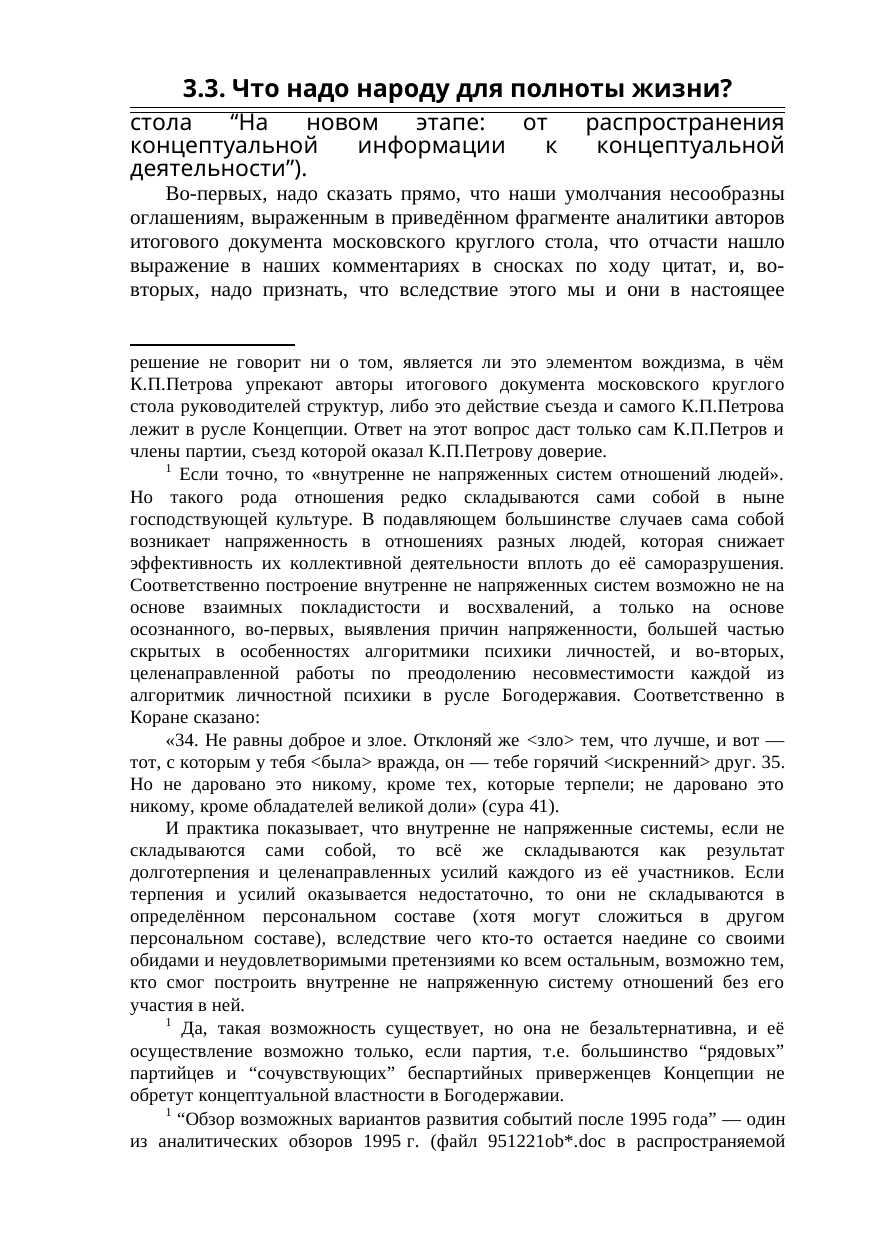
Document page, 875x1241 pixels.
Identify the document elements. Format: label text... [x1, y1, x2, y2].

text стола “На новом этапе: от распространения концептуальной информации к концептуальной деятельности”). [130, 113, 785, 181]
text Во-первых, надо сказать прямо, что наши умолчания несообразны оглашениям, выраженным в приведённом фрагменте аналитики авторов итогового документа московского круглого стола, что отчасти нашло выражение в наших комментариях в сносках по ходу цитат, и, во-вторых, надо признать, что вследствие этого мы и они в настоящее [130, 181, 785, 301]
list «34. Не равны доброе и злое. Отклоняй же <зло> тем, что лучше, и вот — тот, с которым у тебя <была> вражда, он — тебе горячий <искренний> друг. 35. Но не даровано это никому, кроме тех, которые терпели; не даровано это никому, кроме обладателей великой доли» (сура 41). [130, 728, 785, 816]
list решение не говорит ни о том, является ли это элементом вождизма, в чём К.П.Петрова упрекают авторы итогового документа московского круглого стола руководителей структур, либо это действие съезда и самого К.П.Петрова лежит в русле Концепции. Ответ на этот вопрос даст только сам К.П.Петров и члены партии, съезд которой оказал К.П.Пет­рову доверие. [130, 351, 785, 461]
list Если точно, то «внутренне не напряженных систем отношений людей». Но такого рода отношения редко складываются сами собой в ныне господствующей культуре. В подавляющем большинстве случаев сама собой возникает напряженность в отношениях разных людей, которая снижает эффективность их коллективной деятельности вплоть до её саморазрушения. Соответственно построение внутренне не напряженных систем возможно не на основе взаимных покладистости и восхвалений, а только на основе осознанного, во-первых, выявления причин напряженности, большей частью скрытых в особенностях алгоритмики психики личностей, и во-вторых, целенаправленной работы по преодолению несовместимости каждой из алгоритмик личностной психики в русле Богодержавия. Соответственно в Коране сказано: [130, 461, 785, 728]
text Да, такая возможность существует, но она не безальтернативна, и её осуществление возможно только, если партия, т.е. большинство “рядовых” партийцев и “сочувствующих” беспартийных приверженцев Концепции не обретут концептуальной властности в Богодержавии. [130, 1015, 785, 1105]
list И практика показывает, что внутренне не напряженные системы, если не складываются сами собой, то всё же складываются как результат долготерпения и целенаправленных усилий каждого из её участников. Если терпения и усилий оказывается недостаточно, то они не складываются в определённом персональном составе (хотя могут сложиться в другом персональном составе), вследствие чего кто-то остается наедине со своими обидами и неудовлетворимыми претензиями ко всем остальным, возможно тем, кто смог построить внутренне не напряженную систему отношений без его участия в ней. [130, 816, 785, 1015]
text “Обзор возможных вариантов раз­ви­тия со­бы­тий после 1995 го­да” — один из аналитических обзоров 1995 г. (файл 951221ob*.doc в распространяемой [130, 1105, 785, 1152]
